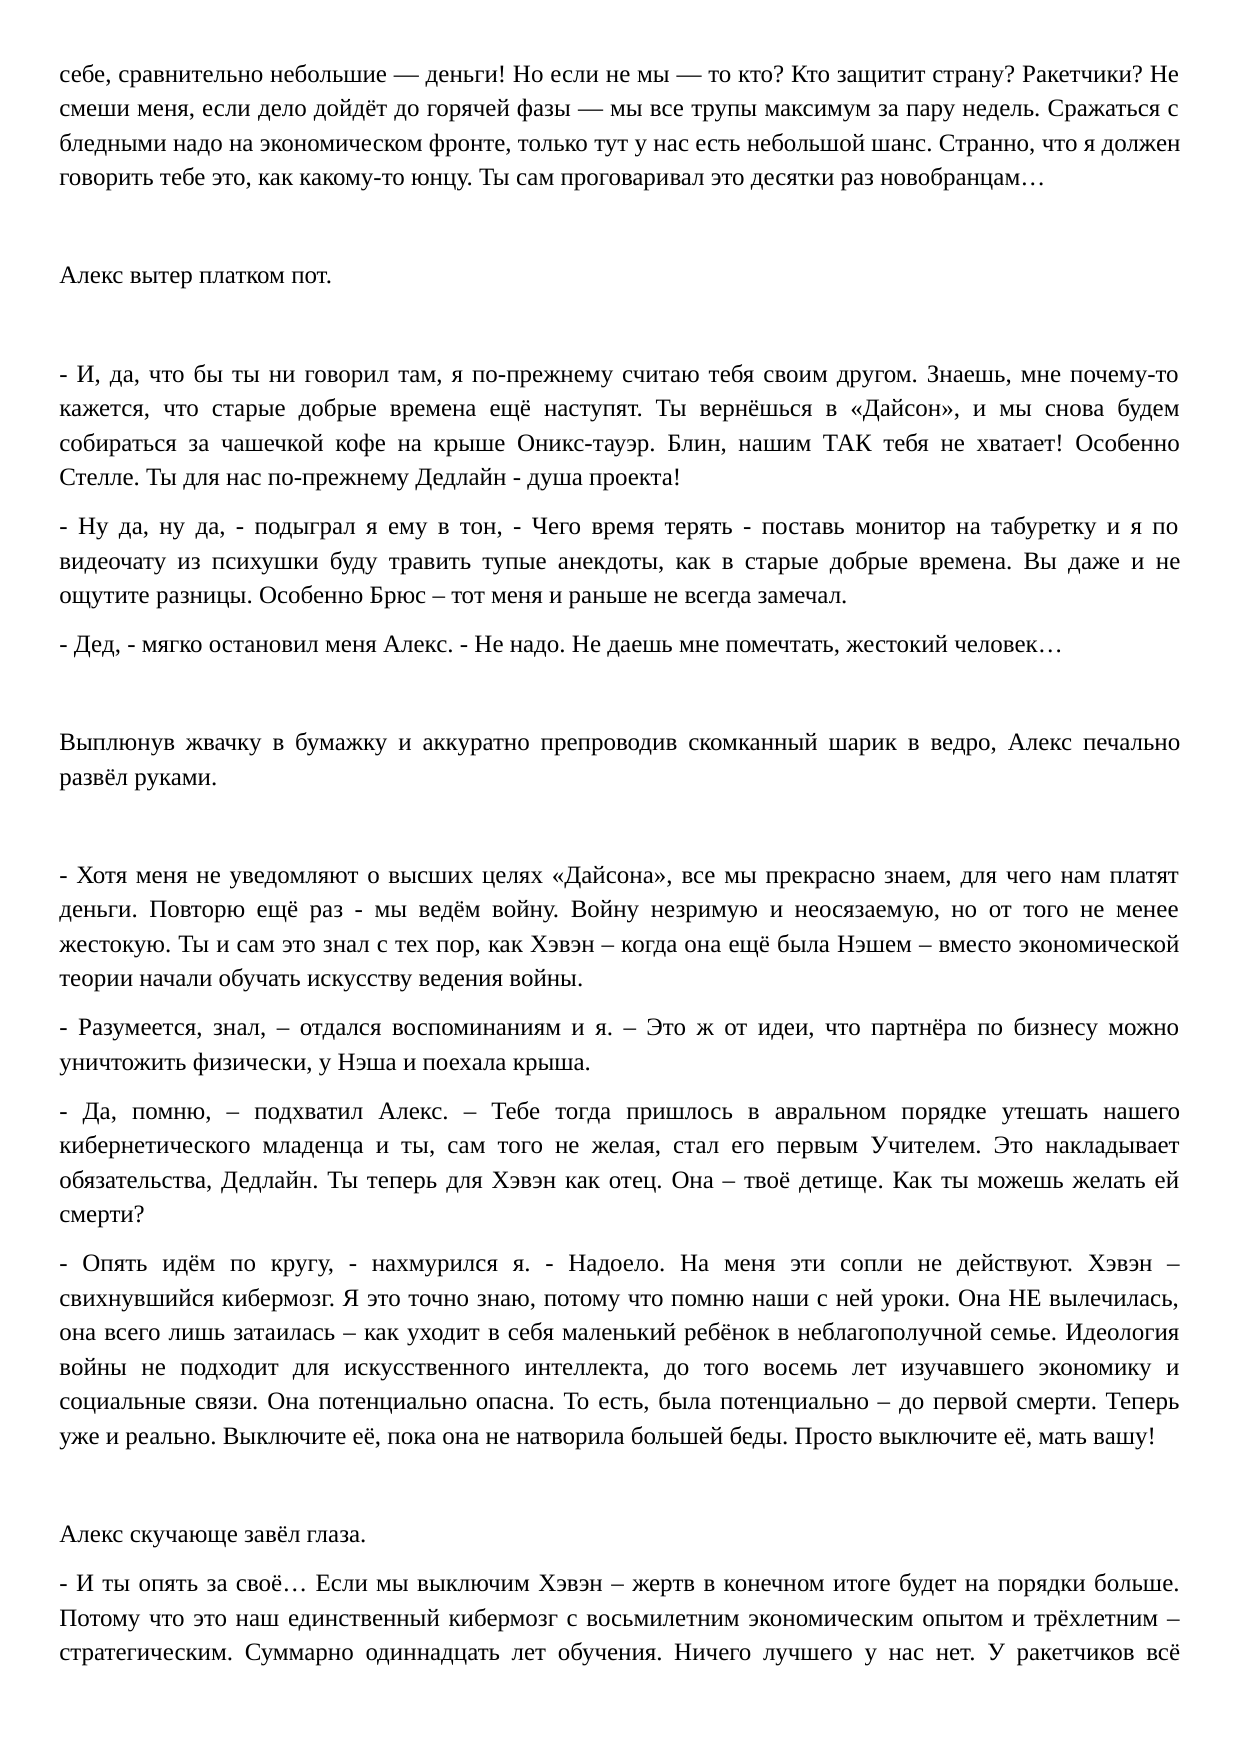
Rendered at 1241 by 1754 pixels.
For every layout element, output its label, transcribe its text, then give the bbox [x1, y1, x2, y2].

text - Да, помню, – подхватил Алекс. – Тебе тогда пришлось в авральном порядке утешать нашего кибернетического младенца и ты, сам того не желая, стал его первым Учителем. Это накладывает обязательства, Дедлайн. Ты теперь для Хэвэн как отец. Она – твоё детище. Как ты можешь желать ей смерти? [59, 1096, 1181, 1228]
text себе, сравнительно небольшие — деньги! Но если не мы — то кто? Кто защитит страну? Ракетчики? Не смеши меня, если дело дойдёт до горячей фазы — мы все трупы максимум за пару недель. Сражаться с бледными надо на экономическом фронте, только тут у нас есть небольшой шанс. Странно, что я должен говорить тебе это, как какому-то юнцу. Ты сам проговаривал это десятки раз новобранцам… [59, 59, 1181, 191]
text Алекс вытер платком пот. [59, 261, 1181, 289]
text - И ты опять за своё… Если мы выключим Хэвэн – жертв в конечном итоге будет на порядки больше. Потому что это наш единственный кибермозг с восьмилетним экономическим опытом и трёхлетним – стратегическим. Суммарно одиннадцать лет обучения. Ничего лучшего у нас нет. У ракетчиков всё [59, 1568, 1181, 1666]
text - И, да, что бы ты ни говорил там, я по-прежнему считаю тебя своим другом. Знаешь, мне почему-то кажется, что старые добрые времена ещё наступят. Ты вернёшься в «Дайсон», и мы снова будем собираться за чашечкой кофе на крыше Оникс-тауэр. Блин, нашим ТАК тебя не хватает! Особенно Стелле. Ты для нас по-прежнему Дедлайн - душа проекта! [59, 359, 1181, 491]
text - Дед, - мягко остановил меня Алекс. - Не надо. Не даешь мне помечтать, жестокий человек… [59, 629, 1181, 658]
text - Хотя меня не уведомляют о высших целях «Дайсона», все мы прекрасно знаем, для чего нам платят деньги. Повторю ещё раз - мы ведём войну. Войну незримую и неосязаемую, но от того не менее жестокую. Ты и сам это знал с тех пор, как Хэвэн – когда она ещё была Нэшем – вместо экономической теории начали обучать искусству ведения войны. [59, 860, 1181, 992]
text Выплюнув жвачку в бумажку и аккуратно препроводив скомканный шарик в ведро, Алекс печально развёл руками. [59, 727, 1181, 791]
text Алекс скучающе завёл глаза. [59, 1519, 1181, 1548]
text - Опять идём по кругу, - нахмурился я. - Надоело. На меня эти сопли не действуют. Хэвэн – свихнувшийся кибермозг. Я это точно знаю, потому что помню наши с ней уроки. Она НЕ вылечилась, она всего лишь затаилась – как уходит в себя маленький ребёнок в неблагополучной семье. Идеология войны не подходит для искусственного интеллекта, до того восемь лет изучавшего экономику и социальные связи. Она потенциально опасна. То есть, была потенциально – до первой смерти. Теперь уже и реально. Выключите её, пока она не натворила большей беды. Просто выключите её, мать вашу! [59, 1248, 1181, 1450]
text - Разумеется, знал, – отдался воспоминаниям и я. – Это ж от идеи, что партнёра по бизнесу можно уничтожить физически, у Нэша и поехала крыша. [59, 1012, 1181, 1076]
text - Ну да, ну да, - подыграл я ему в тон, - Чего время терять - поставь монитор на табуретку и я по видеочату из психушки буду травить тупые анекдоты, как в старые добрые времена. Вы даже и не ощутите разницы. Особенно Брюс – тот меня и раньше не всегда замечал. [59, 511, 1181, 609]
